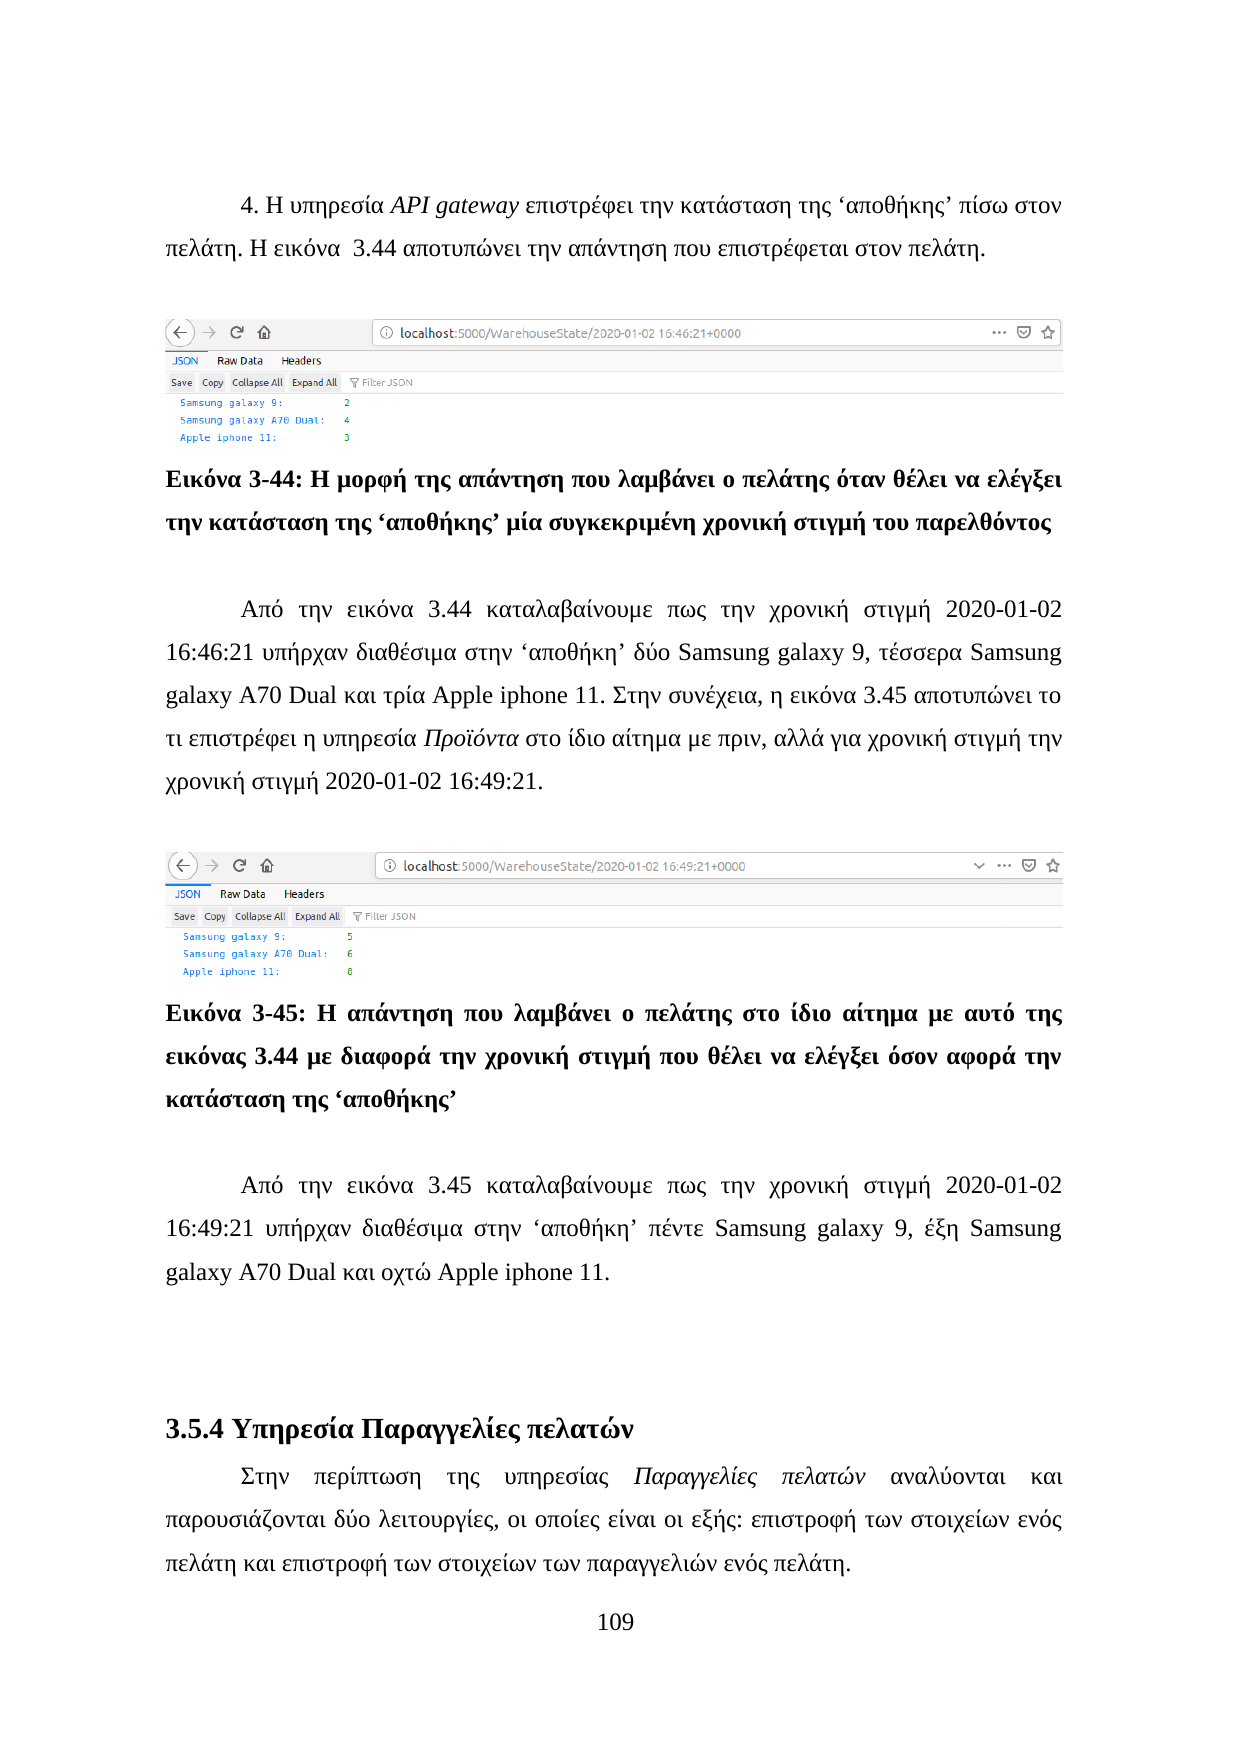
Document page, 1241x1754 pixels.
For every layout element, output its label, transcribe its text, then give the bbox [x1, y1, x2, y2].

text Εικόνα 3-45: Η απάντηση που λαμβάνει ο πελάτης στο ίδιο αίτημα με αυτό της εικόνας 3.44 με διαφορά την χρονική στιγμή που θέλει να ελέγξει όσον αφορά την κατάσταση της ‘αποθήκης’ [165, 984, 1063, 1113]
picture [165, 852, 1063, 984]
picture [165, 319, 1063, 450]
text Εικόνα 3-44: Η μορφή της απάντηση που λαμβάνει ο πελάτης όταν θέλει να ελέγξει την κατάσταση της ‘αποθήκης’ μία συγκεκριμένη χρονική στιγμή του παρελθόντος [165, 450, 1063, 536]
text Από την εικόνα 3.45 καταλαβαίνουμε πως την χρονική στιγμή 2020-01-02 16:49:21 υπήρχαν διαθέσιμα στην ‘αποθήκη’ πέντε Samsung galaxy 9, έξη Samsung galaxy A70 Dual και οχτώ Apple iphone 11. [165, 1170, 1063, 1285]
text Στην περίπτωση της υπηρεσίας Παραγγελίες πελατών αναλύονται και παρουσιάζονται δύο λειτουργίες, οι οποίες είναι οι εξής: επιστροφή των στοιχείων ενός πελάτη και επιστροφή των στοιχείων των παραγγελιών ενός πελάτη. [165, 1461, 1063, 1576]
subtitle 3.5.4 Υπηρεσία Παραγγελίες πελατών [165, 1411, 1063, 1444]
text Από την εικόνα 3.44 καταλαβαίνουμε πως την χρονική στιγμή 2020-01-02 16:46:21 υπήρχαν διαθέσιμα στην ‘αποθήκη’ δύο Samsung galaxy 9, τέσσερα Samsung galaxy A70 Dual και τρία Apple iphone 11. Στην συνέχεια, η εικόνα 3.45 αποτυπώνει το τι επιστρέφει η υπηρεσία Προϊόντα στο ίδιο αίτημα με πριν, αλλά για χρονική στιγμή την χρονική στιγμή 2020-01-02 16:49:21. [165, 594, 1063, 795]
text 4. Η υπηρεσία API gateway επιστρέφει την κατάσταση της ‘αποθήκης’ πίσω στον πελάτη. Η εικόνα 3.44 αποτυπώνει την απάντηση που επιστρέφεται στον πελάτη. [165, 190, 1063, 262]
